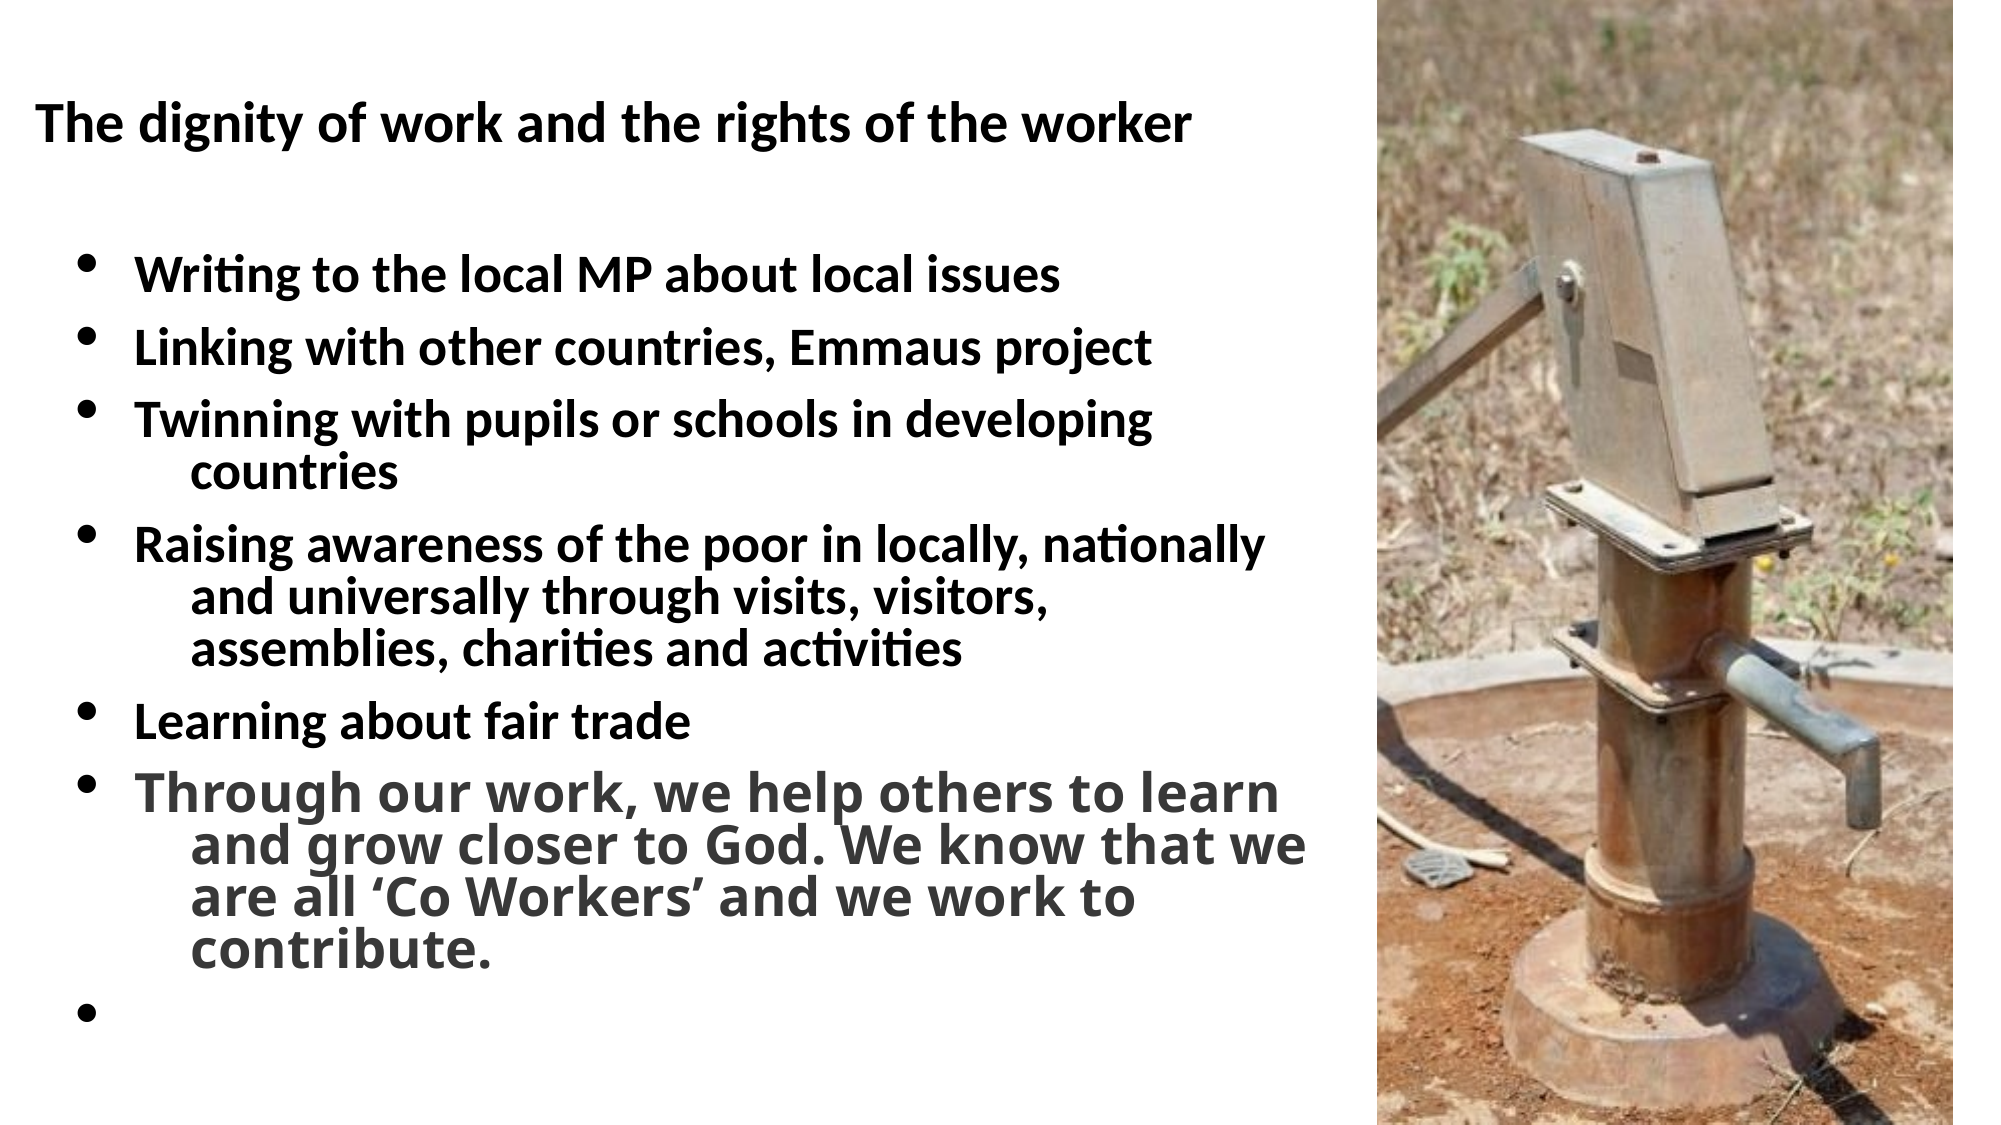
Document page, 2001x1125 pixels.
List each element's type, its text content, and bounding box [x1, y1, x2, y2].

picture [1377, 0, 1953, 1125]
title The dignity of work and the rights of the worker [20, 17, 1258, 230]
list Writing to the local MP about local issues Linking with other countries, Emmaus project Twinning with pupils or schools in developing countries Raising awareness of the poor in locally, nationally and universally through visits, visitors, assemblies, charities and activities Learning about fair trade Through our work, we help others to learn and grow closer to God. We know that we are all ‘Co Workers’ and we work to contribute. [62, 243, 1334, 1072]
